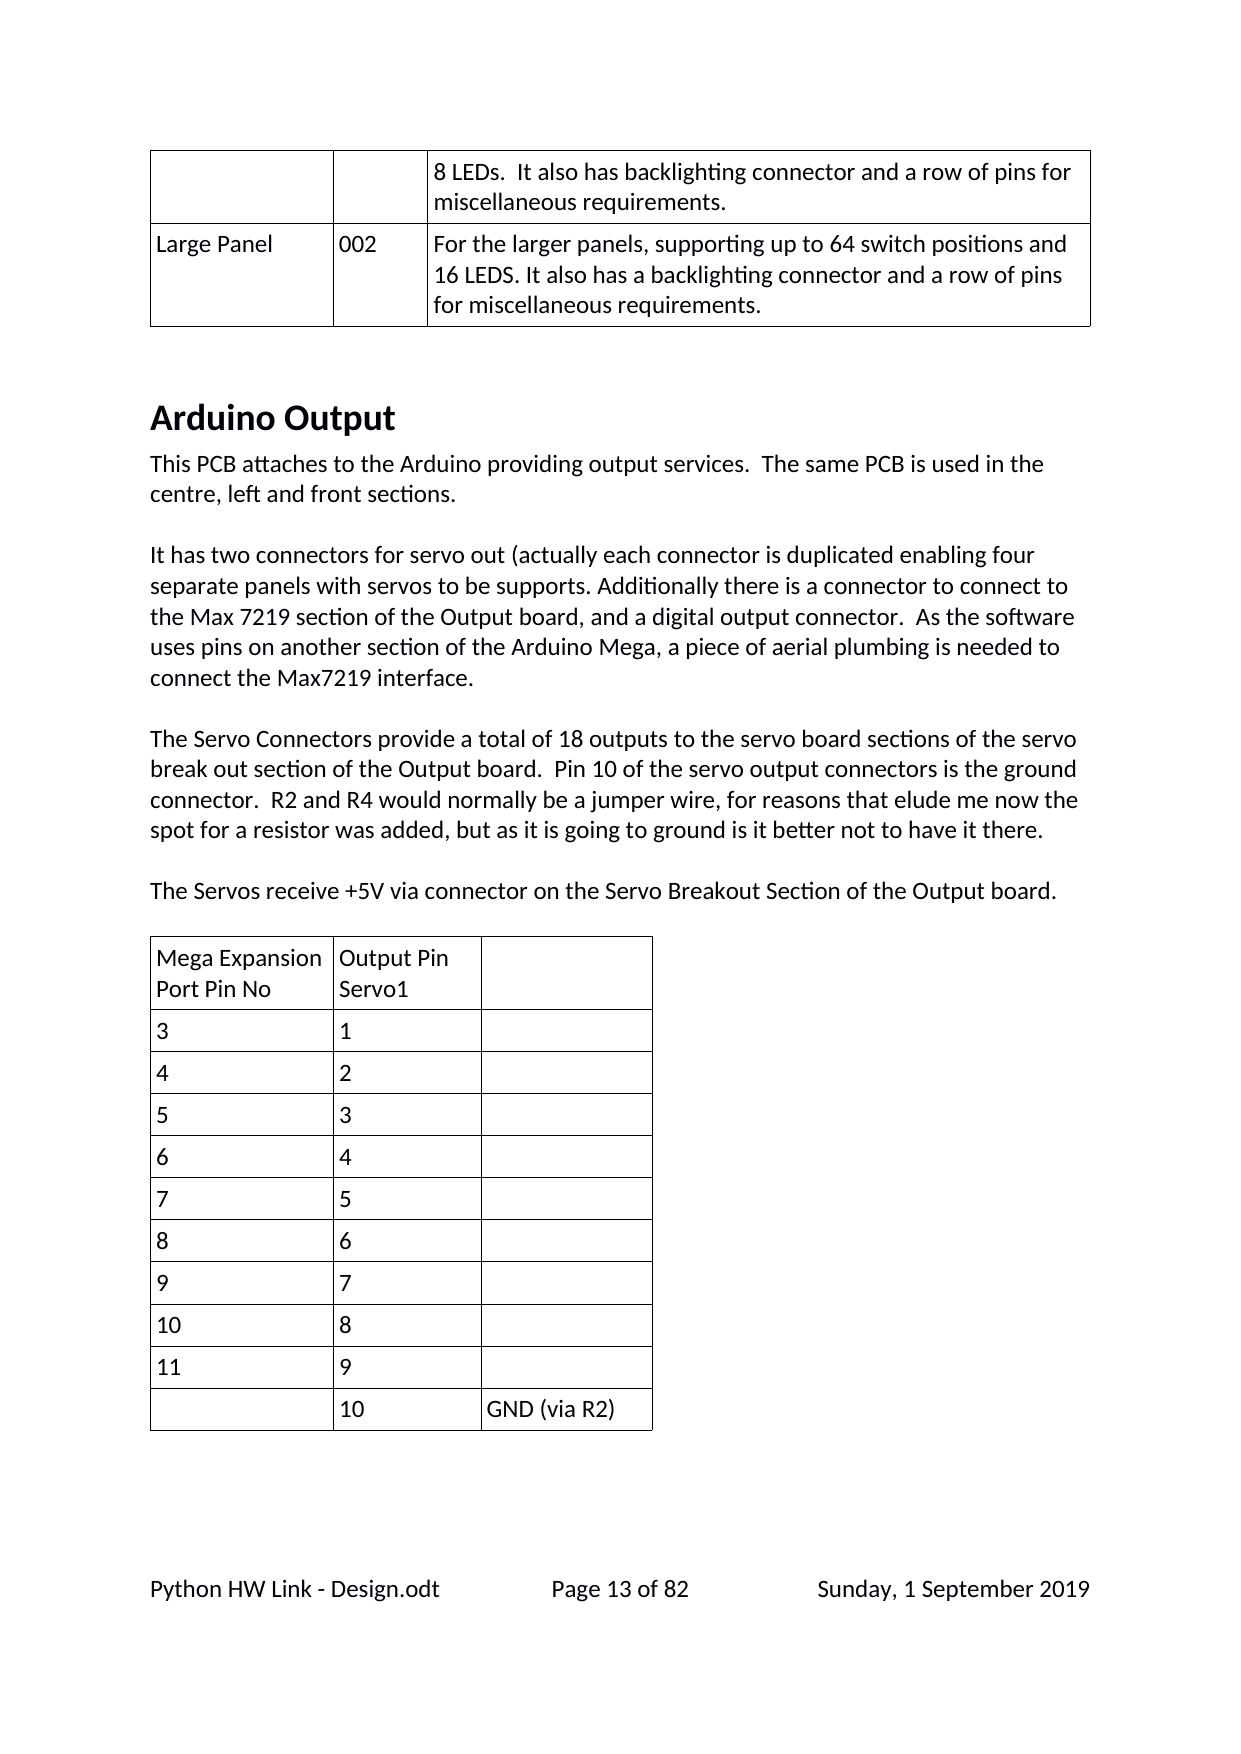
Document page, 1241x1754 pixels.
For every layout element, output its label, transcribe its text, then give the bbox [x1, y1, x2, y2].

table_cell 3 [334, 1094, 481, 1135]
table_cell [482, 1220, 652, 1261]
text It has two connectors for servo out (actually each connector is duplicated enabling four separate panels with servos to be supports. Additionally there is a connector to connect to the Max 7219 section of the Output board, and a digital output connector. As the software uses pins on another section of the Arduino Mega, a piece of aerial plumbing is needed to connect the Max7219 interface. [150, 539, 1090, 692]
table_cell [482, 1010, 652, 1051]
table_cell [151, 151, 333, 223]
table_cell [334, 151, 427, 223]
table_cell 5 [334, 1178, 481, 1219]
table_cell [482, 1262, 652, 1303]
table_cell 8 [334, 1305, 481, 1346]
table_cell 11 [151, 1347, 333, 1388]
table_cell [482, 1347, 652, 1388]
table_cell [482, 1305, 652, 1346]
table_cell [482, 1094, 652, 1135]
table_header [482, 937, 652, 1009]
subtitle Arduino Output [150, 394, 1090, 440]
table_cell 8 [151, 1220, 333, 1261]
table_cell GND (via R2) [482, 1389, 652, 1430]
text This PCB attaches to the Arduino providing output services. The same PCB is used in the centre, left and front sections. [150, 448, 1090, 509]
table_header Output Pin Servo1 [334, 937, 481, 1009]
text The Servo Connectors provide a total of 18 outputs to the servo board sections of the servo break out section of the Output board. Pin 10 of the servo output connectors is the ground connector. R2 and R4 would normally be a jumper wire, for reasons that elude me now the spot for a resistor was added, but as it is going to ground is it better not to have it there. [150, 723, 1090, 845]
table_cell [482, 1178, 652, 1219]
table_cell [151, 1389, 333, 1430]
table_cell 9 [334, 1347, 481, 1388]
table_cell [482, 1136, 652, 1177]
table_cell 2 [334, 1052, 481, 1093]
table_cell 002 [334, 224, 427, 326]
text The Servos receive +5V via connector on the Servo Breakout Section of the Output board. [150, 875, 1090, 906]
table_cell For the larger panels, supporting up to 64 switch positions and 16 LEDS. It also has a backlighting connector and a row of pins for miscellaneous requirements. [428, 224, 1090, 326]
table_cell Large Panel [151, 224, 333, 326]
table_cell 4 [151, 1052, 333, 1093]
table_cell 4 [334, 1136, 481, 1177]
table_cell 10 [151, 1305, 333, 1346]
table_cell 8 LEDs. It also has backlighting connector and a row of pins for miscellaneous requirements. [428, 151, 1090, 223]
table_cell 10 [334, 1389, 481, 1430]
table_cell 7 [334, 1262, 481, 1303]
table_cell 6 [334, 1220, 481, 1261]
table_cell 3 [151, 1010, 333, 1051]
table_cell 7 [151, 1178, 333, 1219]
table_cell 1 [334, 1010, 481, 1051]
table_header Mega Expansion Port Pin No [151, 937, 333, 1009]
table_cell 9 [151, 1262, 333, 1303]
table_cell [482, 1052, 652, 1093]
table_cell 5 [151, 1094, 333, 1135]
table_cell 6 [151, 1136, 333, 1177]
